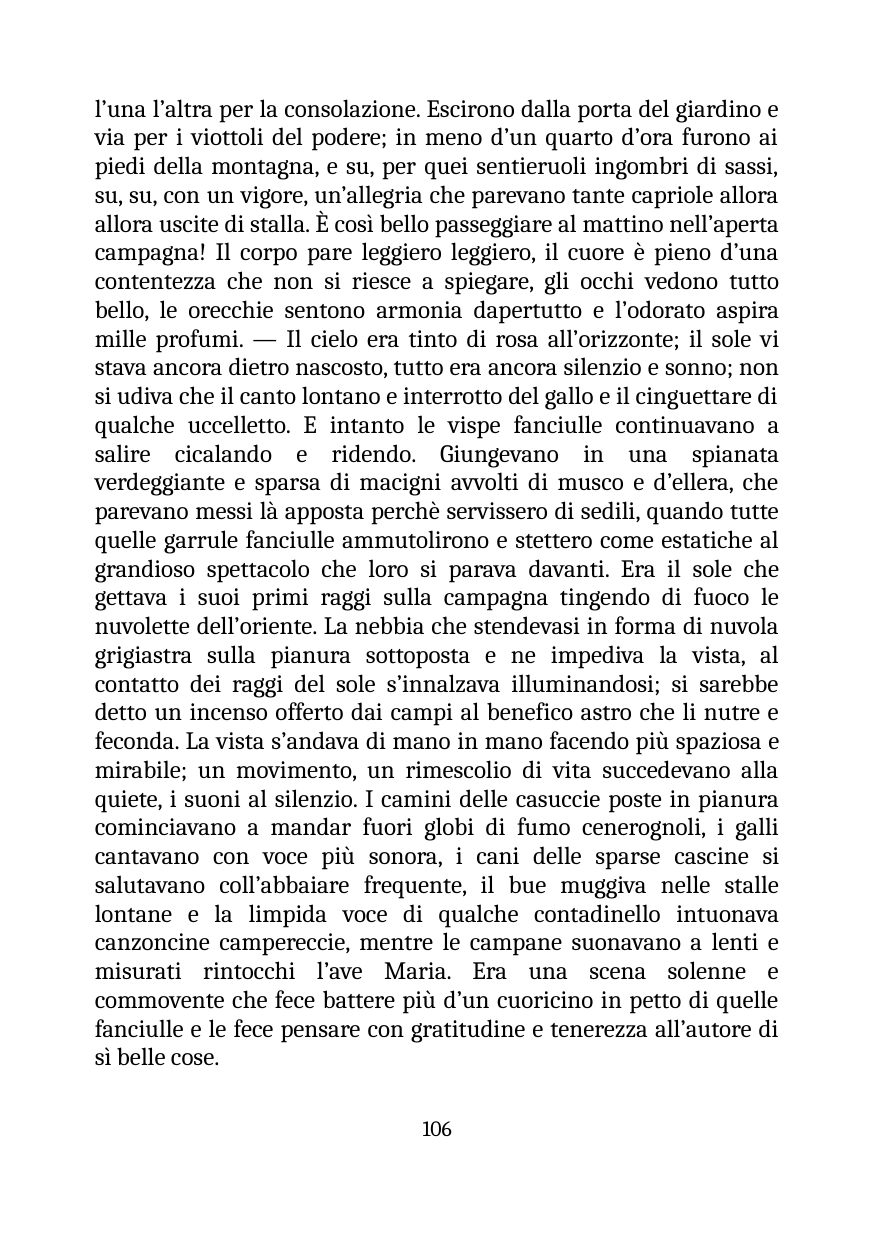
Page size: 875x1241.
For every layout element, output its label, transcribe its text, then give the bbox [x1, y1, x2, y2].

text l’una l’altra per la consolazione. Escirono dalla porta del giardino e via per i viottoli del podere; in meno d’un quarto d’ora furono ai piedi della montagna, e su, per quei sentieruoli ingombri di sassi, su, su, con un vigore, un’allegria che parevano tante capriole allora allora uscite di stalla. È così bello passeggiare al mattino nell’aperta campagna! Il corpo pare leggiero leggiero, il cuore è pieno d’una contentezza che non si riesce a spiegare, gli occhi vedono tutto bello, le orecchie sentono armonia dapertutto e l’odorato aspira mille profumi. — Il cielo era tinto di rosa all’orizzonte; il sole vi stava ancora dietro nascosto, tutto era ancora silenzio e sonno; non si udiva che il canto lontano e interrotto del gallo e il cinguettare di qualche uccelletto. E intanto le vispe fanciulle continuavano a salire cicalando e ridendo. Giungevano in una spianata verdeggiante e sparsa di macigni avvolti di musco e d’ellera, che parevano messi là apposta perchè servissero di sedili, quando tutte quelle garrule fanciulle ammutolirono e stettero come estatiche al grandioso spettacolo che loro si parava davanti. Era il sole che gettava i suoi primi raggi sulla campagna tingendo di fuoco le nuvolette dell’oriente. La nebbia che stendevasi in forma di nuvola grigiastra sulla pianura sottoposta e ne impediva la vista, al contatto dei raggi del sole s’innalzava illuminandosi; si sarebbe detto un incenso offerto dai campi al benefico astro che li nutre e feconda. La vista s’andava di mano in mano facendo più spaziosa e mirabile; un movimento, un rimescolio di vita succedevano alla quiete, i suoni al silenzio. I camini delle casuccie poste in pianura cominciavano a mandar fuori globi di fumo cenerognoli, i galli cantavano con voce più sonora, i cani delle sparse cascine si salutavano coll’abbaiare frequente, il bue muggiva nelle stalle lontane e la limpida voce di qualche contadinello intuonava canzoncine campereccie, mentre le campane suonavano a lenti e misurati rintocchi l’ave Maria. Era una scena solenne e commovente che fece battere più d’un cuoricino in petto di quelle fanciulle e le fece pensare con gratitudine e tenerezza all’autore di sì belle cose. [94, 94, 779, 1072]
